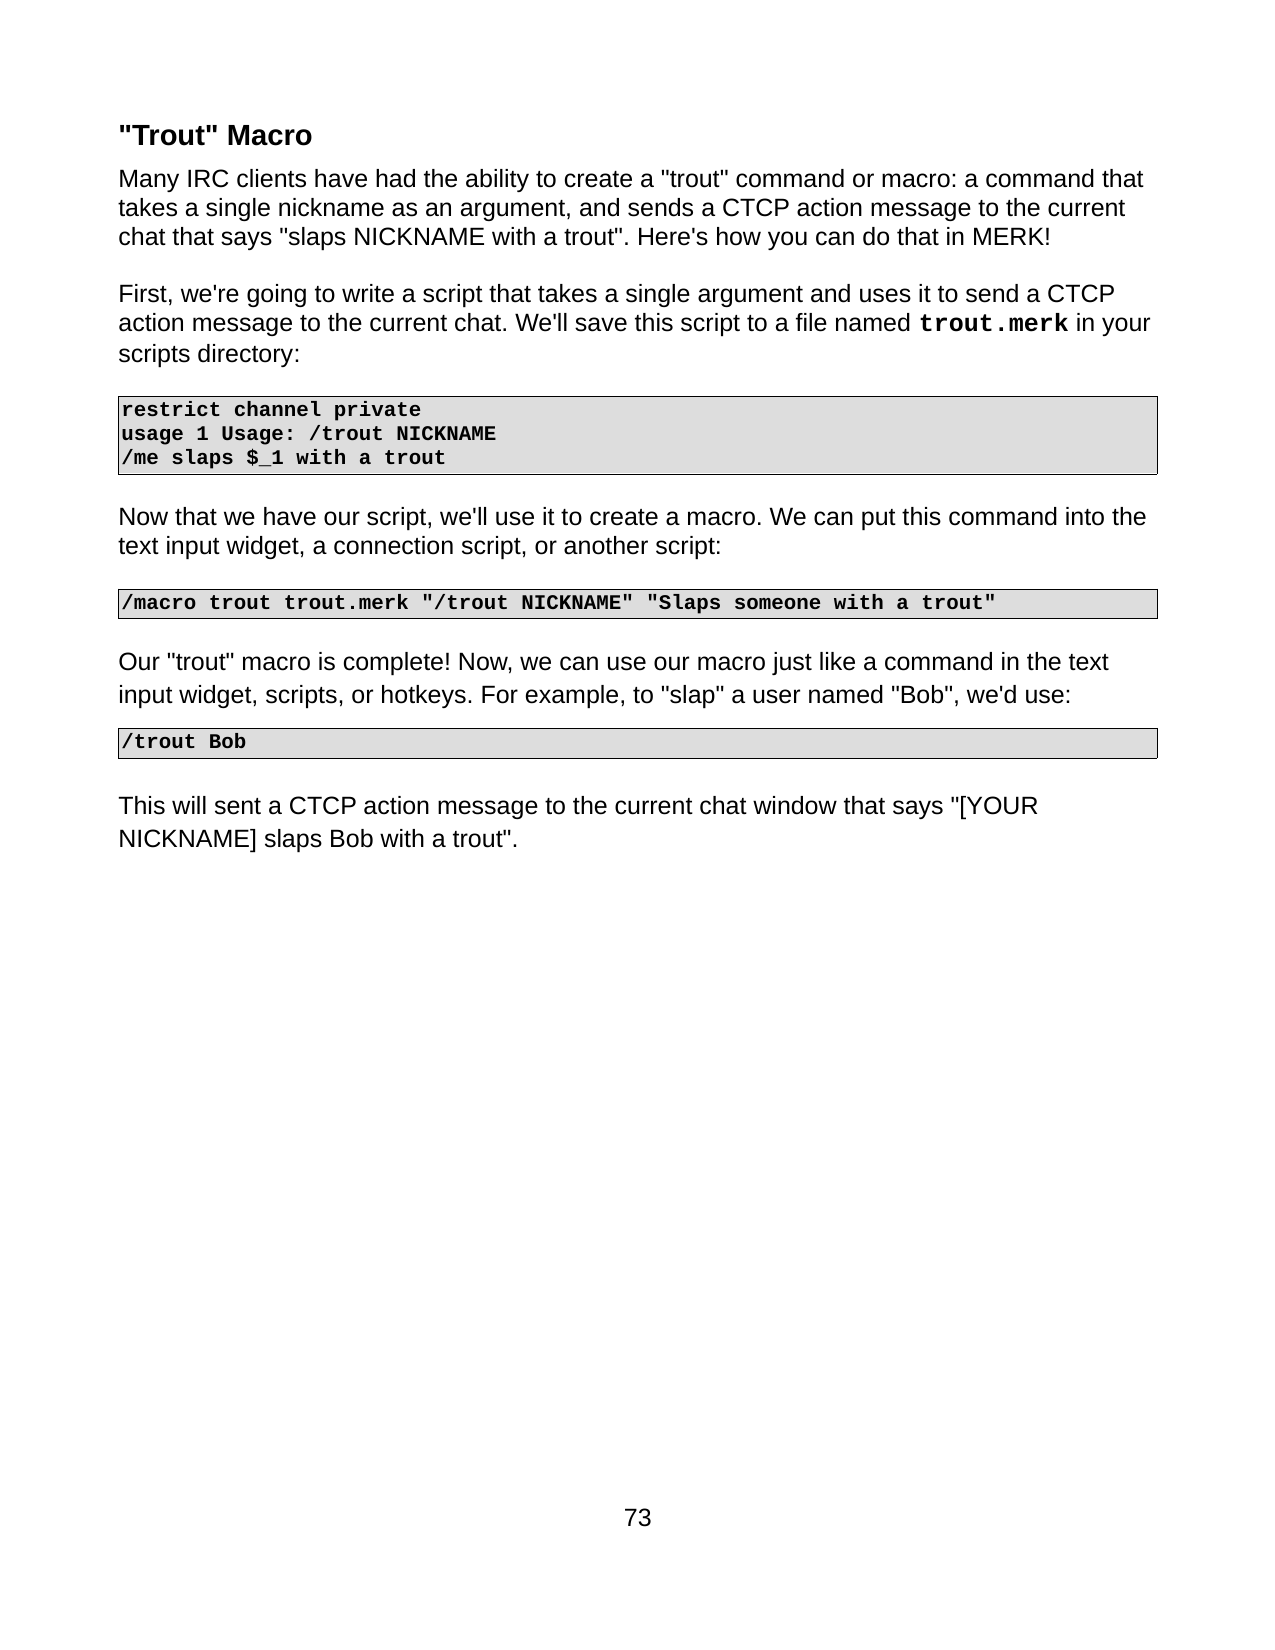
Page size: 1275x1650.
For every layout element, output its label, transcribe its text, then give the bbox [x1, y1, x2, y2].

text Many IRC clients have had the ability to create a "trout" command or macro: a command that takes a single nickname as an argument, and sends a CTCP action message to the current chat that says "slaps NICKNAME with a trout". Here's how you can do that in MERK! [118, 164, 1157, 250]
text This will sent a CTCP action message to the current chat window that says "[YOUR NICKNAME] slaps Bob with a trout". [118, 759, 1157, 852]
table_header restrict channel private usage 1 Usage: /trout NICKNAME /me slaps $_1 with a trout [119, 397, 1157, 473]
table_header /macro trout trout.merk "/trout NICKNAME" "Slaps someone with a trout" [119, 590, 1157, 618]
text Now that we have our script, we'll use it to create a macro. We can put this command into the text input widget, a connection script, or another script: [118, 475, 1157, 560]
subtitle "Trout" Macro [118, 118, 1157, 152]
text Our "trout" macro is complete! Now, we can use our macro just like a command in the text input widget, scripts, or hotkeys. For example, to "slap" a user named "Bob", we'd use: [118, 647, 1157, 709]
table_header /trout Bob [119, 729, 1157, 758]
text First, we're going to write a script that takes a single argument and uses it to send a CTCP action message to the current chat. We'll save this script to a file named trout.merk in your scripts directory: [118, 279, 1157, 368]
